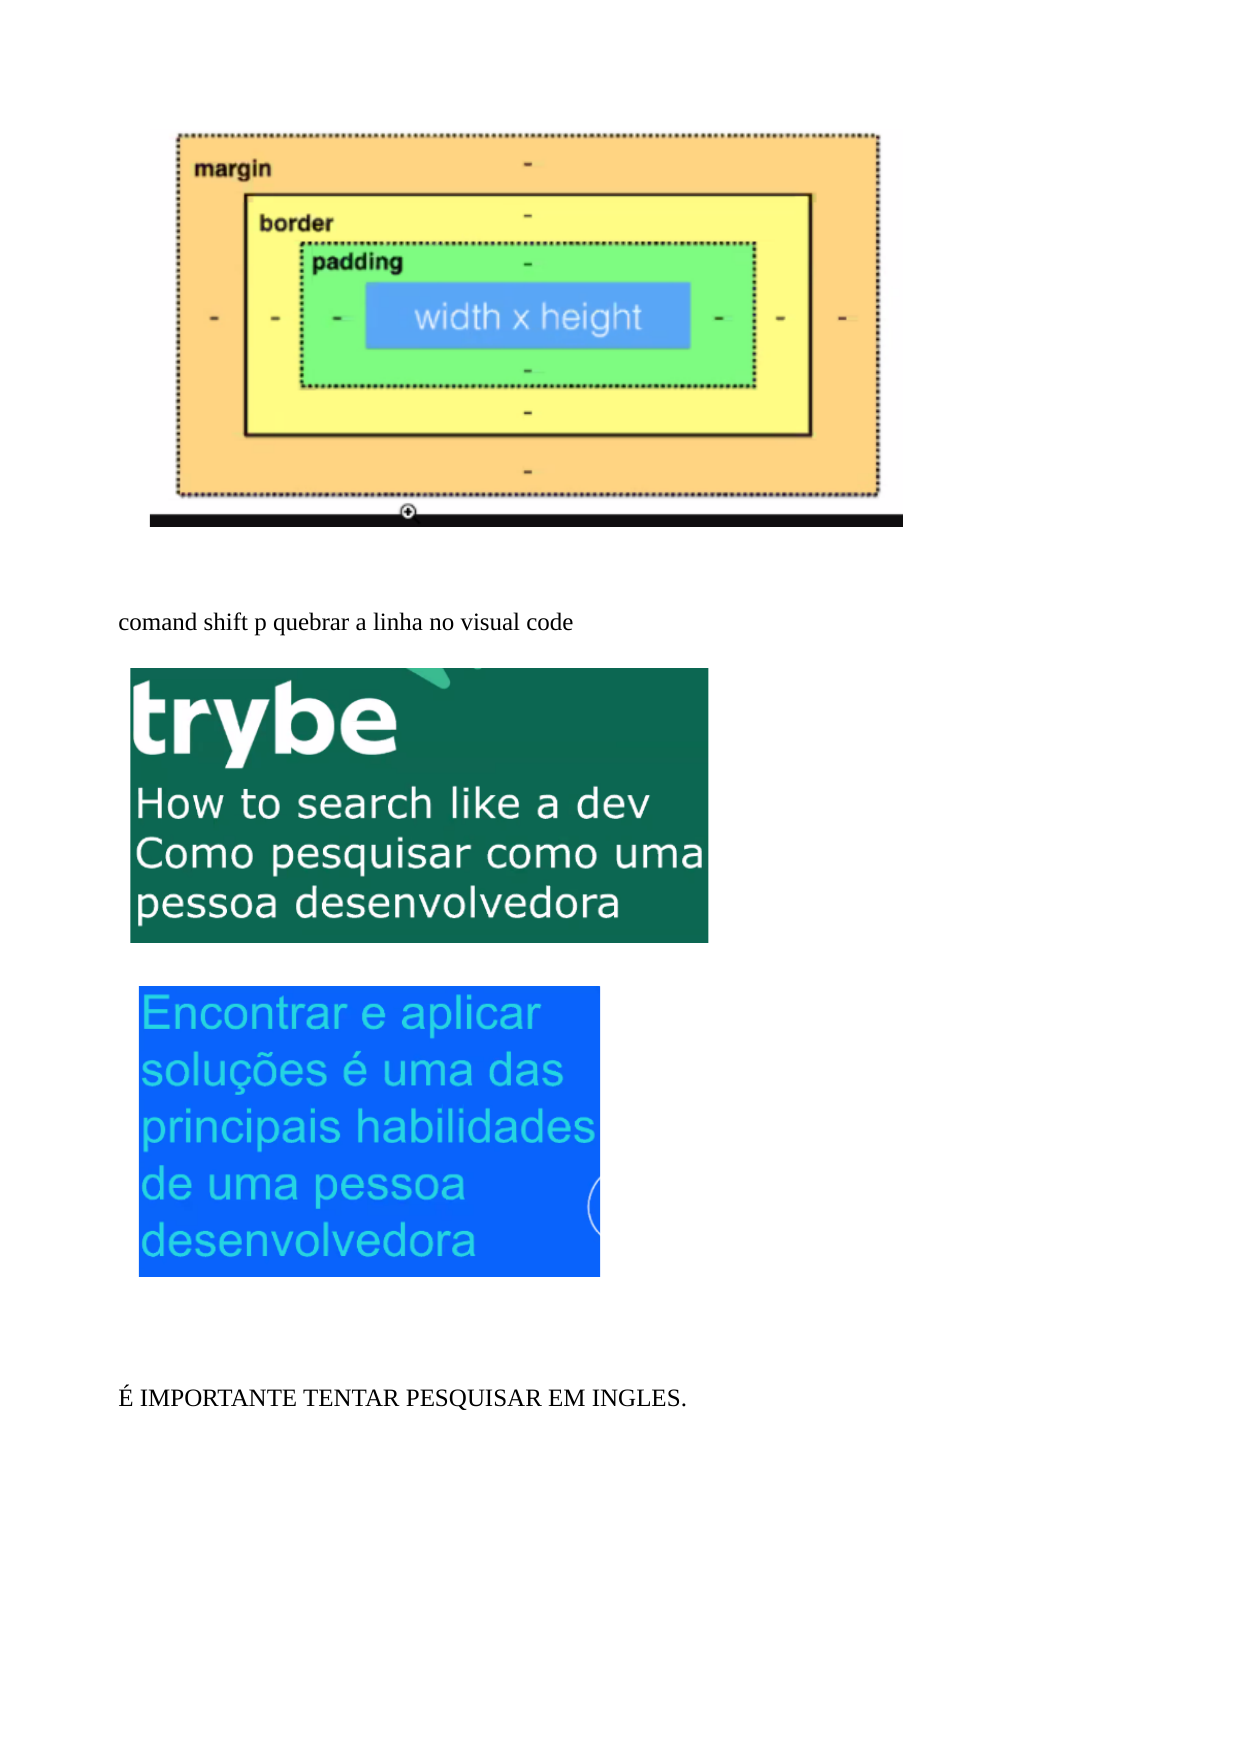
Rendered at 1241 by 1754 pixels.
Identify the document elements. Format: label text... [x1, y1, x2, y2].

text comand shift p quebrar a linha no visual code [118, 607, 1122, 636]
picture [149, 129, 903, 527]
picture [138, 986, 601, 1277]
text É IMPORTANTE TENTAR PESQUISAR EM INGLES. [118, 1383, 1122, 1412]
picture [130, 668, 709, 943]
